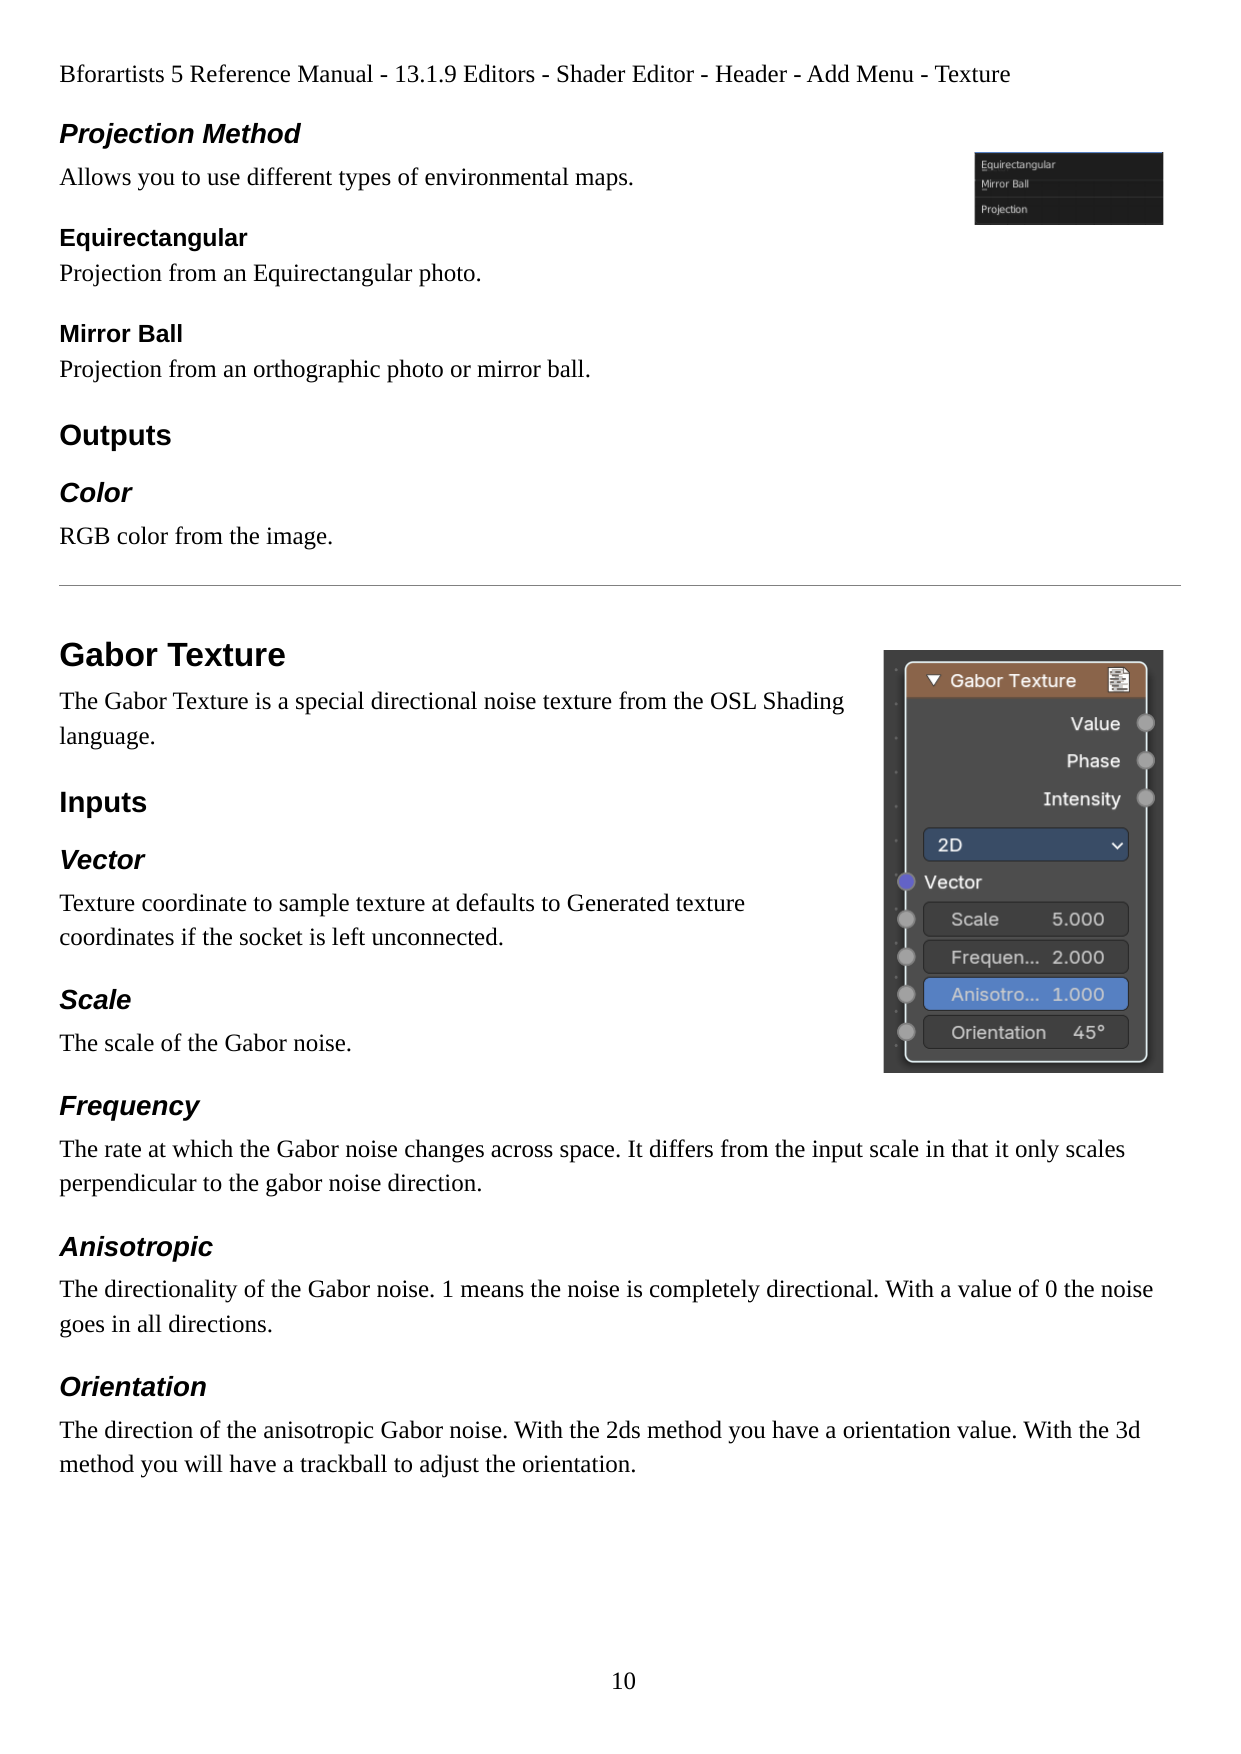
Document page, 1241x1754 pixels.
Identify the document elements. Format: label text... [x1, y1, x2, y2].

picture [883, 650, 1164, 1073]
subtitle Outputs [59, 418, 1181, 452]
subtitle Frequency [59, 1089, 1181, 1121]
subtitle [1164, 984, 1181, 1016]
text RGB color from the image. [59, 521, 1181, 550]
subtitle Equirectangular [59, 223, 1181, 252]
text Texture coordinate to sample texture at defaults to Generated texture coordinates if the socket is left unconnected. [59, 888, 883, 951]
text The rate at which the Gabor noise changes across space. It differs from the input scale in that it only scales perpendicular to the gabor noise direction. [59, 1134, 1181, 1197]
text The scale of the Gabor noise. [59, 1028, 883, 1057]
subtitle Projection Method [59, 117, 1181, 149]
text Projection from an orthographic photo or mirror ball. [59, 354, 1181, 383]
text Projection from an Equirectangular photo. [59, 258, 1181, 287]
text The directionality of the Gabor noise. 1 means the noise is completely directional. With a value of 0 the noise goes in all directions. [59, 1274, 1181, 1338]
subtitle Inputs [59, 784, 883, 818]
subtitle Color [59, 477, 1181, 509]
text The Gabor Texture is a special directional noise texture from the OSL Shading language. [59, 686, 883, 749]
text Allows you to use different types of environmental maps. [59, 162, 974, 190]
subtitle Anisotropic [59, 1230, 1181, 1262]
text The direction of the anisotropic Gabor noise. With the 2ds method you have a orientation value. With the 3d method you will have a trackball to adjust the orientation. [59, 1415, 1181, 1478]
subtitle Vector [59, 843, 883, 875]
subtitle Gabor Texture [59, 635, 1181, 674]
picture [974, 152, 1164, 225]
subtitle [1164, 843, 1181, 875]
subtitle Mirror Ball [59, 319, 1181, 348]
subtitle [1164, 784, 1181, 818]
subtitle Orientation [59, 1370, 1181, 1402]
subtitle Scale [59, 984, 883, 1016]
